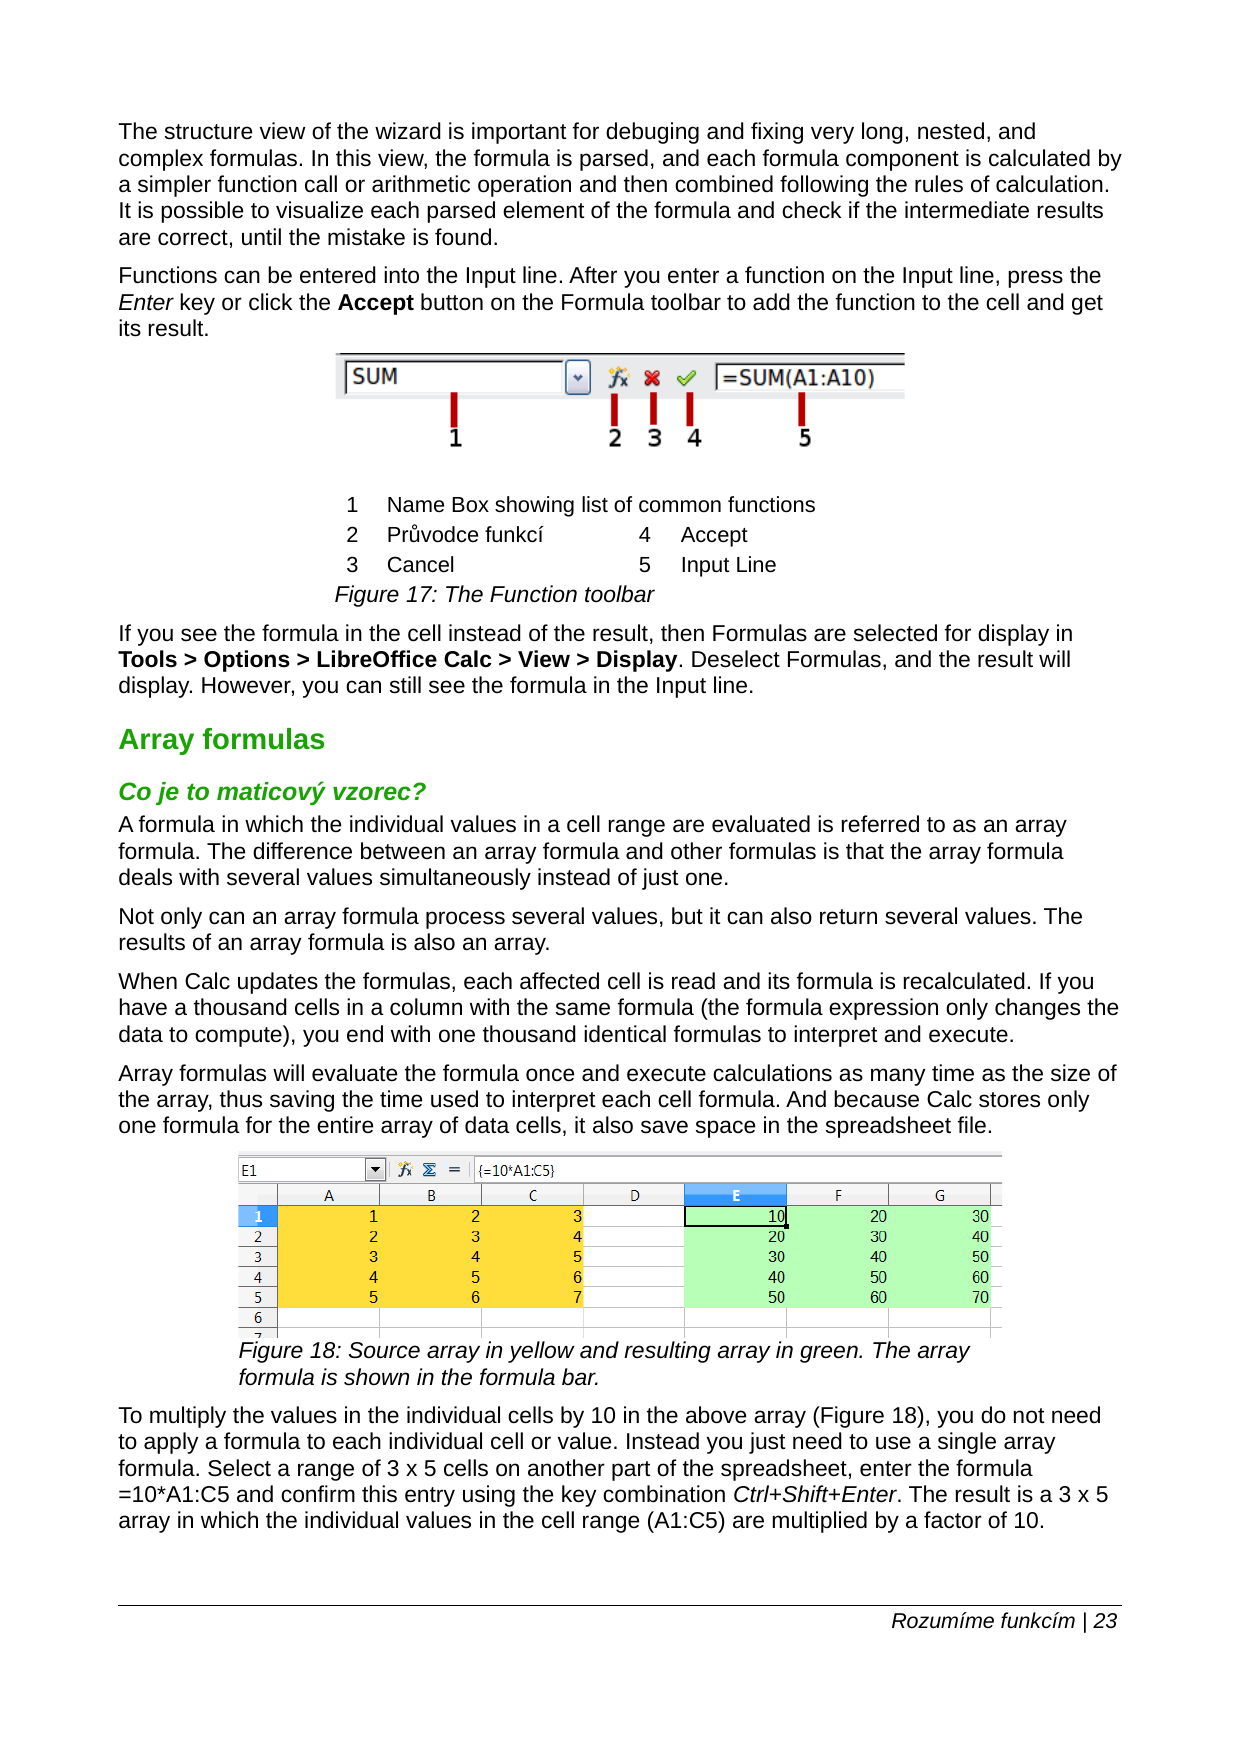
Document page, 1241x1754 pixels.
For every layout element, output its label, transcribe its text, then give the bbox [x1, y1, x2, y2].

table_cell 3 [334, 551, 375, 581]
text A formula in which the individual values in a cell range are evaluated is referred to as an array formula. The difference between an array formula and other formulas is that the array formula deals with several values simultaneously instead of just one. [118, 811, 1122, 890]
subtitle Array formulas [118, 722, 1122, 756]
subtitle Co je to maticový vzorec? [118, 777, 1122, 805]
text Figure 17: The Function toolbar [334, 581, 906, 608]
text To multiply the values in the individual cells by 10 in the above array (Figure 18), you do not need to apply a formula to each individual cell or value. Instead you just need to use a single array formula. Select a range of 3 x 5 cells on another part of the spreadsheet, enter the formula =10*A1:C5 and confirm this entry using the key combination Ctrl+Shift+Enter. The result is a 3 x 5 array in which the individual values in the cell range (A1:C5) are multiplied by a factor of 10. [118, 1402, 1122, 1534]
table_cell 4 [627, 522, 669, 551]
text Figure 18: Source array in yellow and resulting array in green. The array formula is shown in the formula bar. [238, 1338, 1002, 1390]
text Array formulas will evaluate the formula once and execute calculations as many time as the size of the array, thus saving the time used to interpret each cell formula. And because Calc stores only one formula for the entire array of data cells, it also save space in the spreadsheet file. [118, 1059, 1122, 1139]
text The structure view of the wizard is important for debuging and fixing very long, nested, and complex formulas. In this view, the formula is parsed, and each formula component is calculated by a simpler function call or arithmetic operation and then combined following the rules of calculation. It is possible to visualize each parsed element of the formula and check if the intermediate results are correct, until the mistake is found. [118, 118, 1122, 250]
table_cell 5 [627, 551, 669, 581]
text Not only can an array formula process several values, but it can also return several values. The results of an array formula is also an array. [118, 903, 1122, 956]
text Functions can be entered into the Input line. After you enter a function on the Input line, press the Enter key or click the Accept button on the Formula toolbar to add the function to the cell and get its result. [118, 262, 1122, 341]
text If you see the formula in the cell instead of the result, then Formulas are selected for display in Tools > Options > LibreOffice Calc > View > Display. Deselect Formulas, and the result will display. However, you can still see the formula in the Input line. [118, 620, 1122, 699]
table_cell Průvodce funkcí [375, 522, 627, 551]
picture [238, 1151, 1003, 1338]
table_cell Input Line [669, 551, 905, 581]
table_header Name Box showing list of common functions [375, 492, 905, 522]
picture [335, 353, 905, 463]
table_cell Accept [669, 522, 905, 551]
table_header 1 [334, 492, 375, 522]
table_cell Cancel [375, 551, 627, 581]
text When Calc updates the formulas, each affected cell is read and its formula is recalculated. If you have a thousand cells in a column with the same formula (the formula expression only changes the data to compute), you end with one thousand identical formulas to interpret and execute. [118, 968, 1122, 1047]
table_cell 2 [334, 522, 375, 551]
